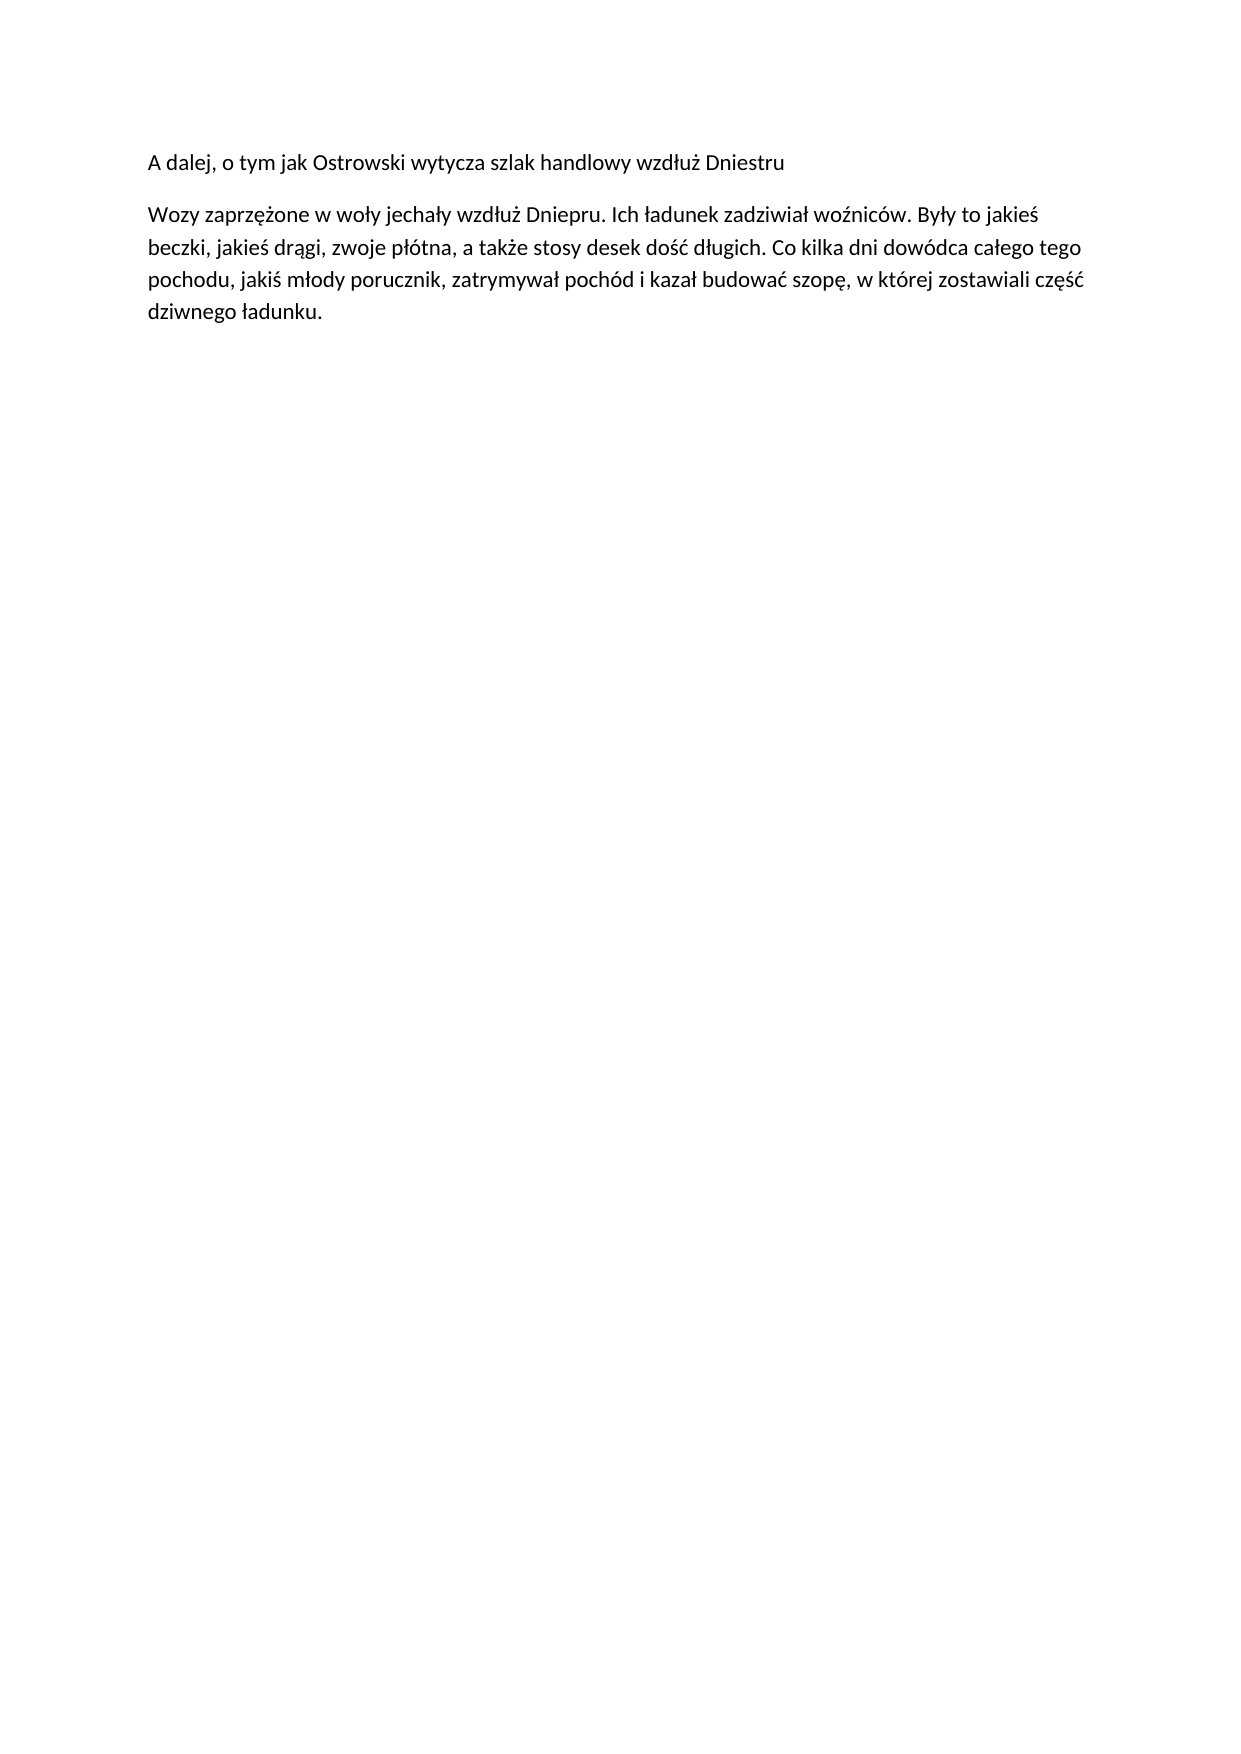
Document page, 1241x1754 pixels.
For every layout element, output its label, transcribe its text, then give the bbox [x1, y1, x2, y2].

text Wozy zaprzężone w woły jechały wzdłuż Dniepru. Ich ładunek zadziwiał woźniców. Były to jakieś beczki, jakieś drągi, zwoje płótna, a także stosy desek dość długich. Co kilka dni dowódca całego tego pochodu, jakiś młody porucznik, zatrymywał pochód i kazał budować szopę, w której zostawiali część dziwnego ładunku. [148, 201, 1093, 325]
text A dalej, o tym jak Ostrowski wytycza szlak handlowy wzdłuż Dniestru [148, 148, 1093, 176]
